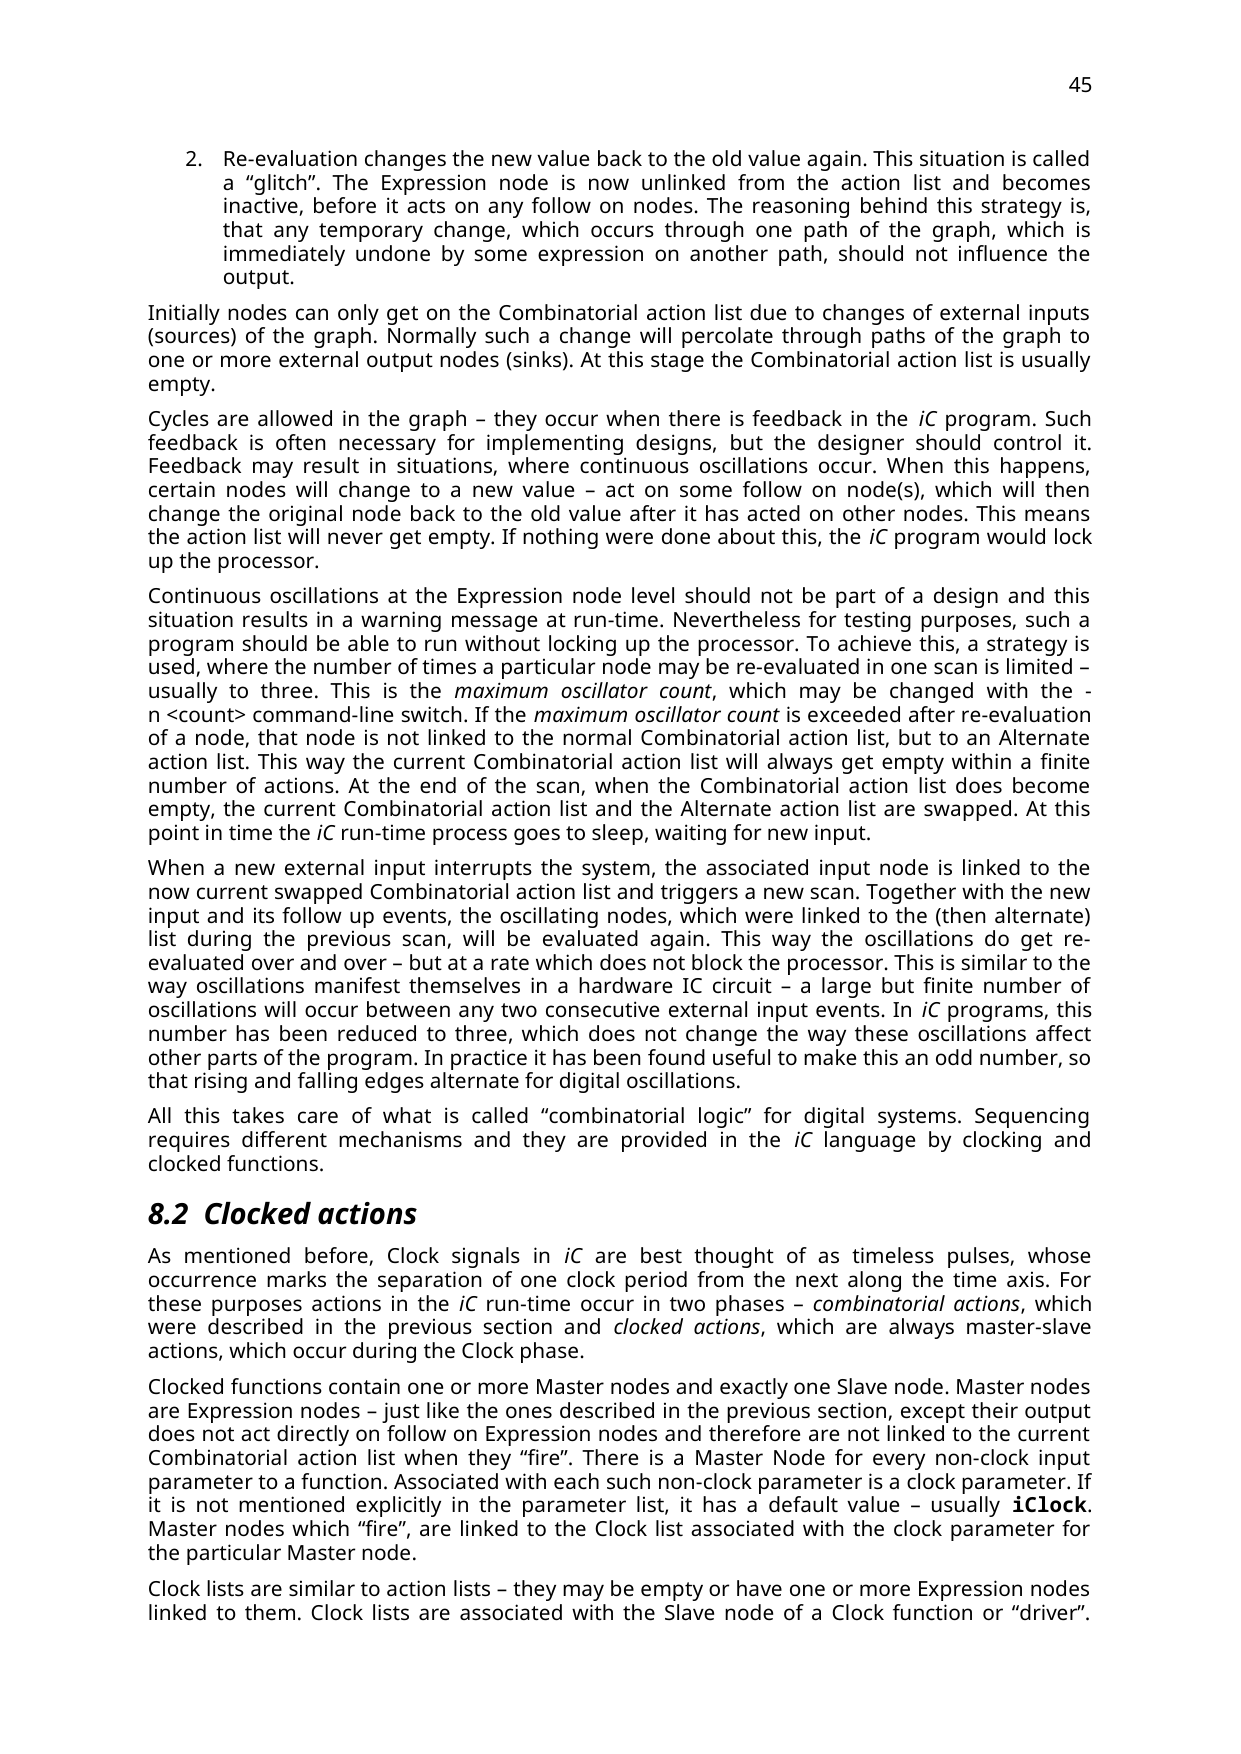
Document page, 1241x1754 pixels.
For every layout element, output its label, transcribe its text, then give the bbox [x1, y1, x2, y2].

text Clocked functions contain one or more Master nodes and exactly one Slave node. Master nodes are Expression nodes – just like the ones described in the previous section, except their output does not act directly on follow on Expression nodes and therefore are not linked to the current Combinatorial action list when they “fire”. There is a Master Node for every non-clock input parameter to a function. Associated with each such non-clock parameter is a clock parameter. If it is not mentioned explicitly in the parameter list, it has a default value – usually iClock. Master nodes which “fire”, are linked to the Clock list associated with the clock parameter for the particular Master node. [148, 1376, 1092, 1565]
subtitle Clocked actions [148, 1194, 1092, 1233]
text When a new external input interrupts the system, the associated input node is linked to the now current swapped Combinatorial action list and triggers a new scan. Together with the new input and its follow up events, the oscillating nodes, which were linked to the (then alternate) list during the previous scan, will be evaluated again. This way the oscillations do get re-evaluated over and over – but at a rate which does not block the processor. This is similar to the way oscillations manifest themselves in a hardware IC circuit – a large but finite number of oscillations will occur between any two consecutive external input events. In iC programs, this number has been reduced to three, which does not change the way these oscillations affect other parts of the program. In practice it has been found useful to make this an odd number, so that rising and falling edges alternate for digital oscillations. [148, 857, 1092, 1093]
text As mentioned before, Clock signals in iC are best thought of as timeless pulses, whose occurrence marks the separation of one clock period from the next along the time axis. For these purposes actions in the iC run-time occur in two phases – combinatorial actions, which were described in the previous section and clocked actions, which are always master-slave actions, which occur during the Clock phase. [148, 1245, 1092, 1363]
text Continuous oscillations at the Expression node level should not be part of a design and this situation results in a warning message at run-time. Nevertheless for testing purposes, such a program should be able to run without locking up the processor. To achieve this, a strategy is used, where the number of times a particular node may be re-evaluated in one scan is limited – usually to three. This is the maximum oscillator count, which may be changed with the -n <count> command-line switch. If the maximum oscillator count is exceeded after re-evaluation of a node, that node is not linked to the normal Combinatorial action list, but to an Alternate action list. This way the current Combinatorial action list will always get empty within a finite number of actions. At the end of the scan, when the Combinatorial action list does become empty, the current Combinatorial action list and the Alternate action list are swapped. At this point in time the iC run-time process goes to sleep, waiting for new input. [148, 585, 1092, 845]
text Cycles are allowed in the graph – they occur when there is feedback in the iC program. Such feedback is often necessary for implementing designs, but the designer should control it. Feedback may result in situations, where continuous oscillations occur. When this happens, certain nodes will change to a new value – act on some follow on node(s), which will then change the original node back to the old value after it has acted on other nodes. This means the action list will never get empty. If nothing were done about this, the iC program would lock up the processor. [148, 408, 1092, 573]
text Clock lists are similar to action lists – they may be empty or have one or more Expression nodes linked to them. Clock lists are associated with the Slave node of a Clock function or “driver”. [148, 1577, 1092, 1625]
list Re-evaluation changes the new value back to the old value again. This situation is called a “glitch”. The Expression node is now unlinked from the action list and becomes inactive, before it acts on any follow on nodes. The reasoning behind this strategy is, that any temporary change, which occurs through one path of the graph, which is immediately undone by some expression on another path, should not influence the output. [185, 148, 1092, 289]
text All this takes care of what is called “combinatorial logic” for digital systems. Sequencing requires different mechanisms and they are provided in the iC language by clocking and clocked functions. [148, 1105, 1092, 1176]
text Initially nodes can only get on the Combinatorial action list due to changes of external inputs (sources) of the graph. Normally such a change will percolate through paths of the graph to one or more external output nodes (sinks). At this stage the Combinatorial action list is usually empty. [148, 301, 1092, 396]
